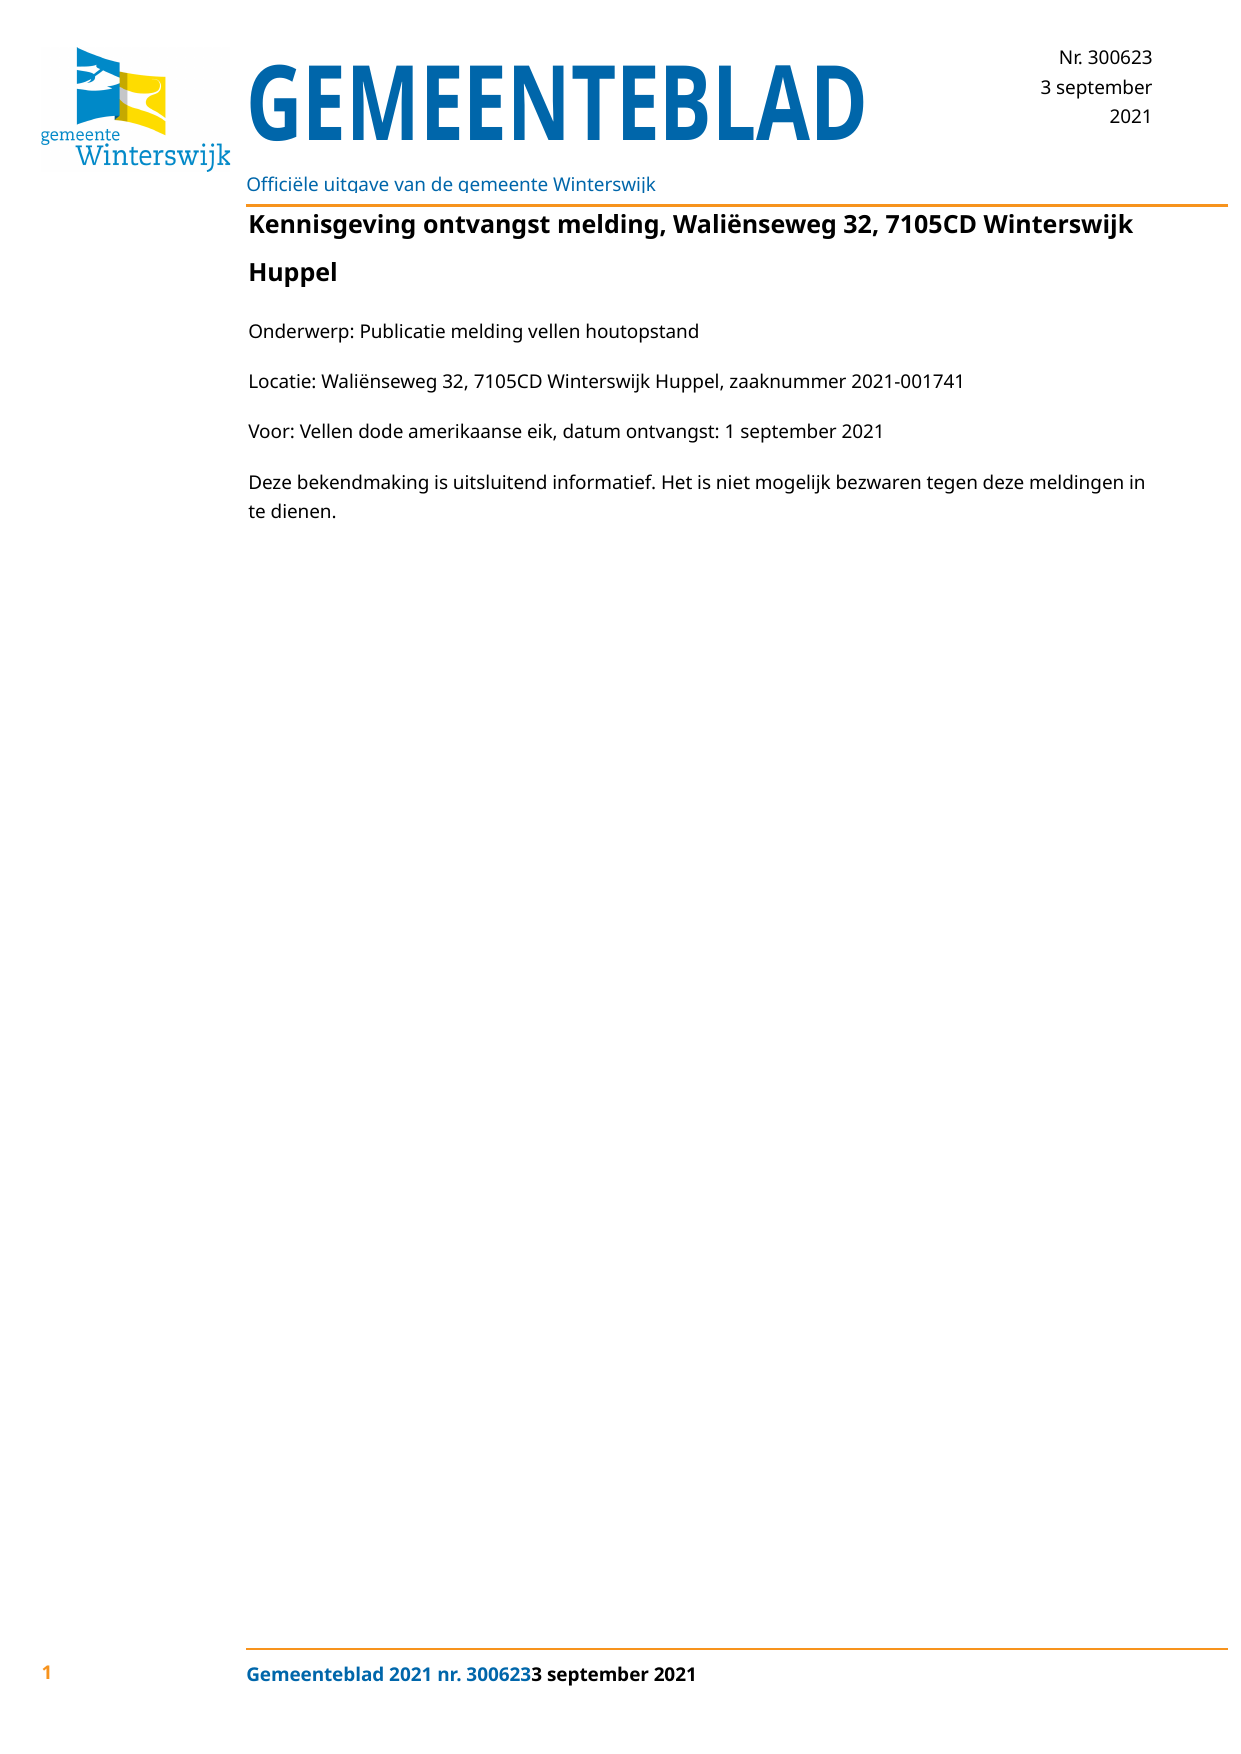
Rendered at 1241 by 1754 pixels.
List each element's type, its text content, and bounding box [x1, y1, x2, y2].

text Voor: Vellen dode amerikaanse eik, datum ontvangst: 1 september 2021 [248, 419, 1152, 444]
text Kennisgeving ontvangst melding, Waliënseweg 32, 7105CD Winterswijk Huppel [248, 207, 1152, 288]
text Deze bekendmaking is uitsluitend informatief. Het is niet mogelijk bezwaren tegen deze meldingen in te dienen. [248, 469, 1152, 524]
picture [41, 47, 231, 172]
picture [225, 153, 231, 162]
text Locatie: Waliënseweg 32, 7105CD Winterswijk Huppel, zaaknummer 2021-001741 [248, 368, 1152, 394]
text Onderwerp: Publicatie melding vellen houtopstand [248, 318, 1152, 344]
